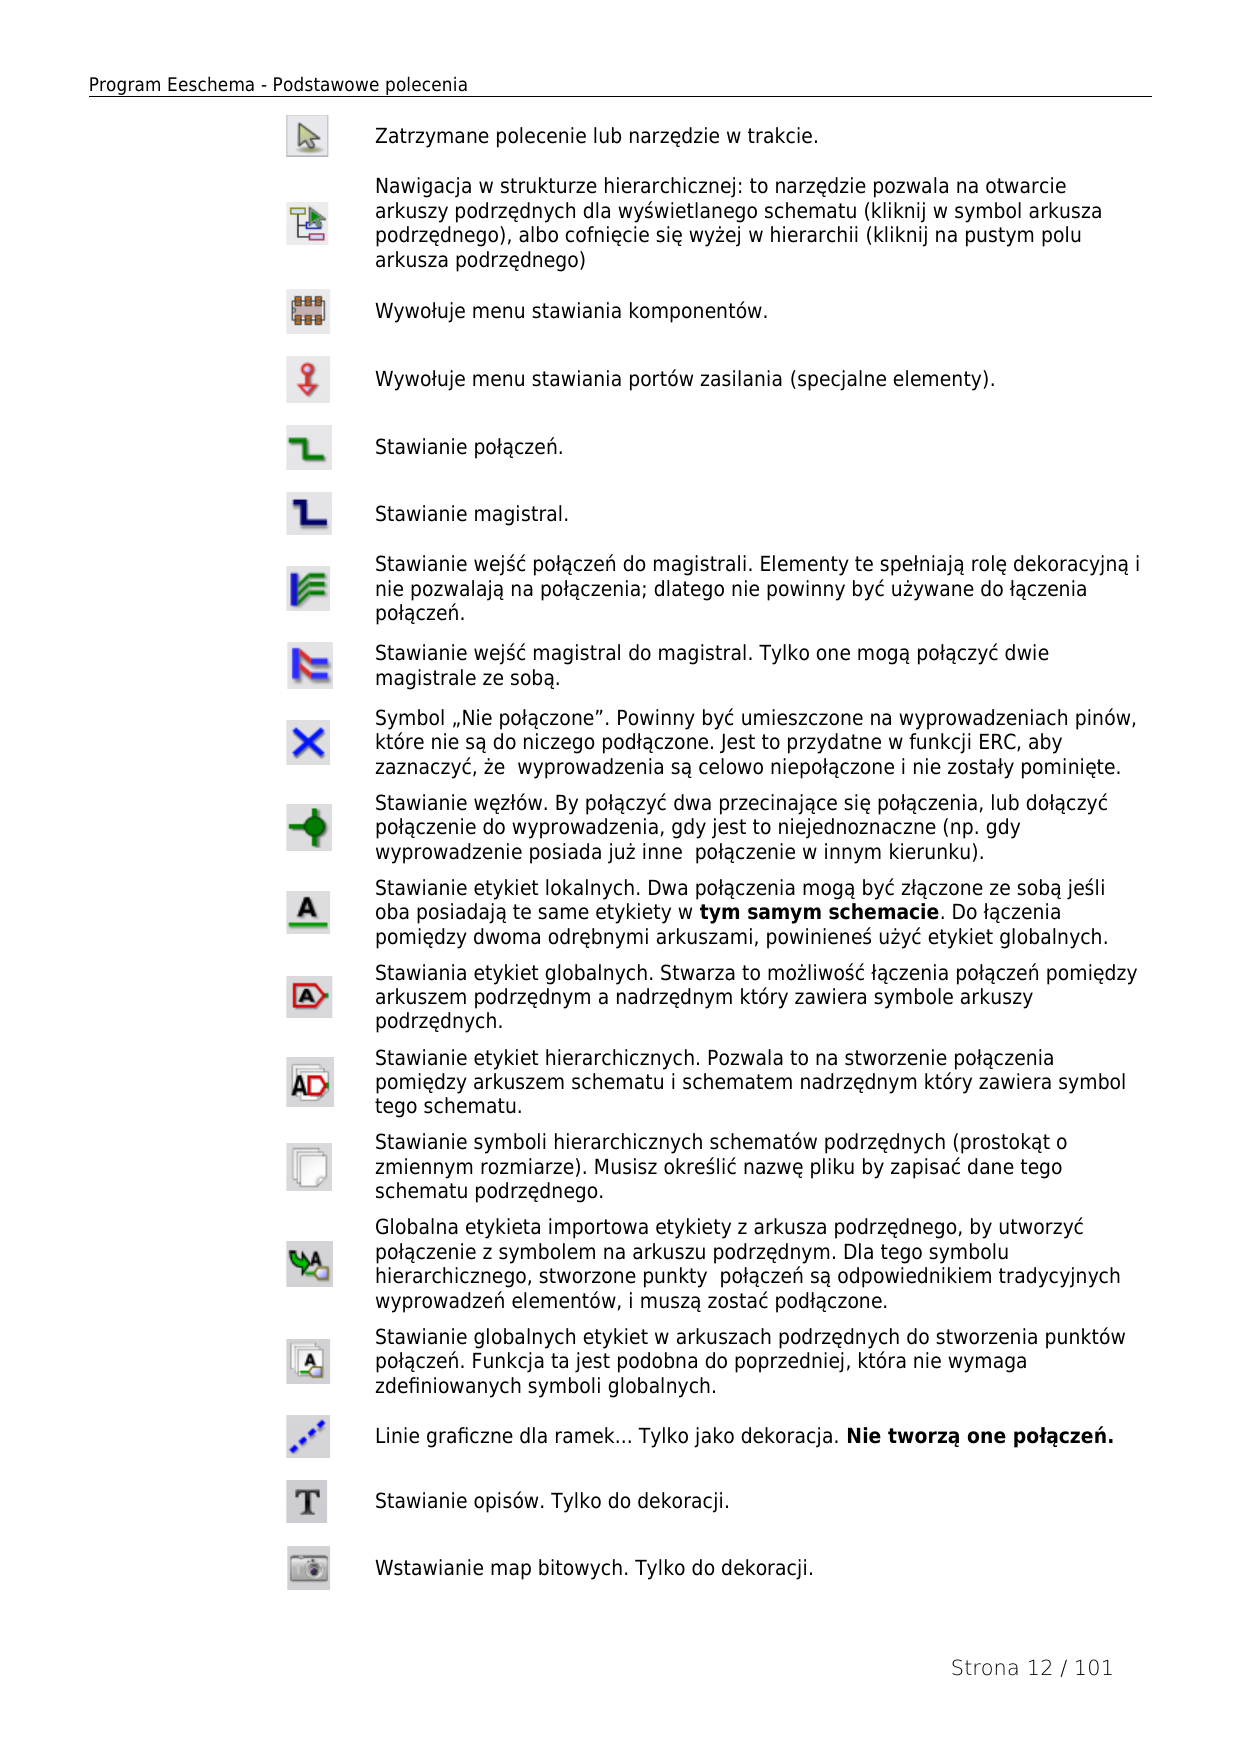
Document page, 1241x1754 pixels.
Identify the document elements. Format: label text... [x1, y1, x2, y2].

table_cell [269, 631, 357, 700]
table_cell [269, 278, 357, 345]
table_cell [269, 1534, 357, 1601]
table_cell Wywołuje menu stawiania komponentów. [358, 278, 1152, 345]
table_cell Stawianie węzłów. By połączyć dwa przecinające się połączenia, lub dołączyć połączenie do wyprowadzenia, gdy jest to niejednoznaczne (np. gdy wyprowadzenie posiada już inne połączenie w innym kierunku). [358, 785, 1152, 870]
table_cell [269, 1040, 357, 1124]
table_cell Stawiania etykiet globalnych. Stwarza to możliwość łączenia połączeń pomiędzy arkuszem podrzędnym a nadrzędnym który zawiera symbole arkuszy podrzędnych. [358, 955, 1152, 1040]
table_cell Stawianie etykiet hierarchicznych. Pozwala to na stworzenie połączenia pomiędzy arkuszem schematu i schematem nadrzędnym który zawiera symbol tego schematu. [358, 1040, 1152, 1124]
picture [286, 720, 331, 765]
table_cell [269, 870, 357, 955]
picture [286, 891, 331, 934]
table_cell Nawigacja w strukturze hierarchicznej: to narzędzie pozwala na otwarcie arkuszy podrzędnych dla wyświetlanego schematu (kliknij w symbol arkusza podrzędnego), albo cofnięcie się wyżej w hierarchii (kliknij na pustym polu arkusza podrzędnego) [358, 169, 1152, 278]
table_cell Stawianie opisów. Tylko do dekoracji. [358, 1469, 1152, 1534]
picture [286, 1057, 335, 1107]
picture [286, 566, 331, 611]
picture [286, 1241, 333, 1287]
table_cell Symbol „Nie połączone”. Powinny być umieszczone na wyprowadzeniach pinów, które nie są do niczego podłączone. Jest to przydatne w funkcji ERC, aby zaznaczyć, że wyprowadzenia są celowo niepołączone i nie zostały pominięte. [358, 700, 1152, 785]
picture [286, 1339, 331, 1384]
picture [286, 976, 333, 1018]
table_cell Stawianie magistral. [358, 481, 1152, 546]
table_cell Stawianie globalnych etykiet w arkuszach podrzędnych do stworzenia punktów połączeń. Funkcja ta jest podobna do poprzedniej, która nie wymaga zdefiniowanych symboli globalnych. [358, 1319, 1152, 1404]
table_cell [269, 169, 357, 278]
picture [286, 202, 329, 245]
picture [286, 425, 332, 470]
table_cell [269, 546, 357, 631]
picture [286, 289, 331, 334]
table_cell [269, 700, 357, 785]
table_cell [269, 345, 357, 414]
picture [286, 1143, 332, 1191]
table_cell Stawianie symboli hierarchicznych schematów podrzędnych (prostokąt o zmiennym rozmiarze). Musisz określić nazwę pliku by zapisać dane tego schematu podrzędnego. [358, 1125, 1152, 1209]
picture [286, 356, 331, 403]
table_cell [269, 1210, 357, 1319]
table_cell Wywołuje menu stawiania portów zasilania (specjalne elementy). [358, 345, 1152, 414]
picture [286, 1546, 331, 1590]
picture [286, 115, 329, 157]
table_cell [269, 955, 357, 1040]
table_cell Stawianie etykiet lokalnych. Dwa połączenia mogą być złączone ze sobą jeśli oba posiadają te same etykiety w tym samym schemacie. Do łączenia pomiędzy dwoma odrębnymi arkuszami, powinieneś użyć etykiet globalnych. [358, 870, 1152, 955]
table_cell [269, 481, 357, 546]
picture [286, 1480, 328, 1523]
table_cell Stawianie połączeń. [358, 414, 1152, 481]
picture [286, 642, 333, 689]
table_cell [269, 1125, 357, 1209]
table_cell [269, 1404, 357, 1469]
table_header [269, 103, 357, 169]
picture [286, 804, 332, 851]
table_cell Wstawianie map bitowych. Tylko do dekoracji. [358, 1534, 1152, 1601]
picture [286, 1415, 331, 1458]
table_cell [269, 414, 357, 481]
table_cell [269, 1469, 357, 1534]
table_cell [269, 1319, 357, 1404]
table_cell [269, 785, 357, 870]
picture [286, 492, 332, 535]
table_cell Linie graficzne dla ramek... Tylko jako dekoracja. Nie tworzą one połączeń. [358, 1404, 1152, 1469]
table_cell Stawianie wejść magistral do magistral. Tylko one mogą połączyć dwie magistrale ze sobą. [358, 631, 1152, 700]
table_header Zatrzymane polecenie lub narzędzie w trakcie. [358, 103, 1152, 169]
table_cell Stawianie wejść połączeń do magistrali. Elementy te spełniają rolę dekoracyjną i nie pozwalają na połączenia; dlatego nie powinny być używane do łączenia połączeń. [358, 546, 1152, 631]
table_cell Globalna etykieta importowa etykiety z arkusza podrzędnego, by utworzyć połączenie z symbolem na arkuszu podrzędnym. Dla tego symbolu hierarchicznego, stworzone punkty połączeń są odpowiednikiem tradycyjnych wyprowadzeń elementów, i muszą zostać podłączone. [358, 1210, 1152, 1319]
